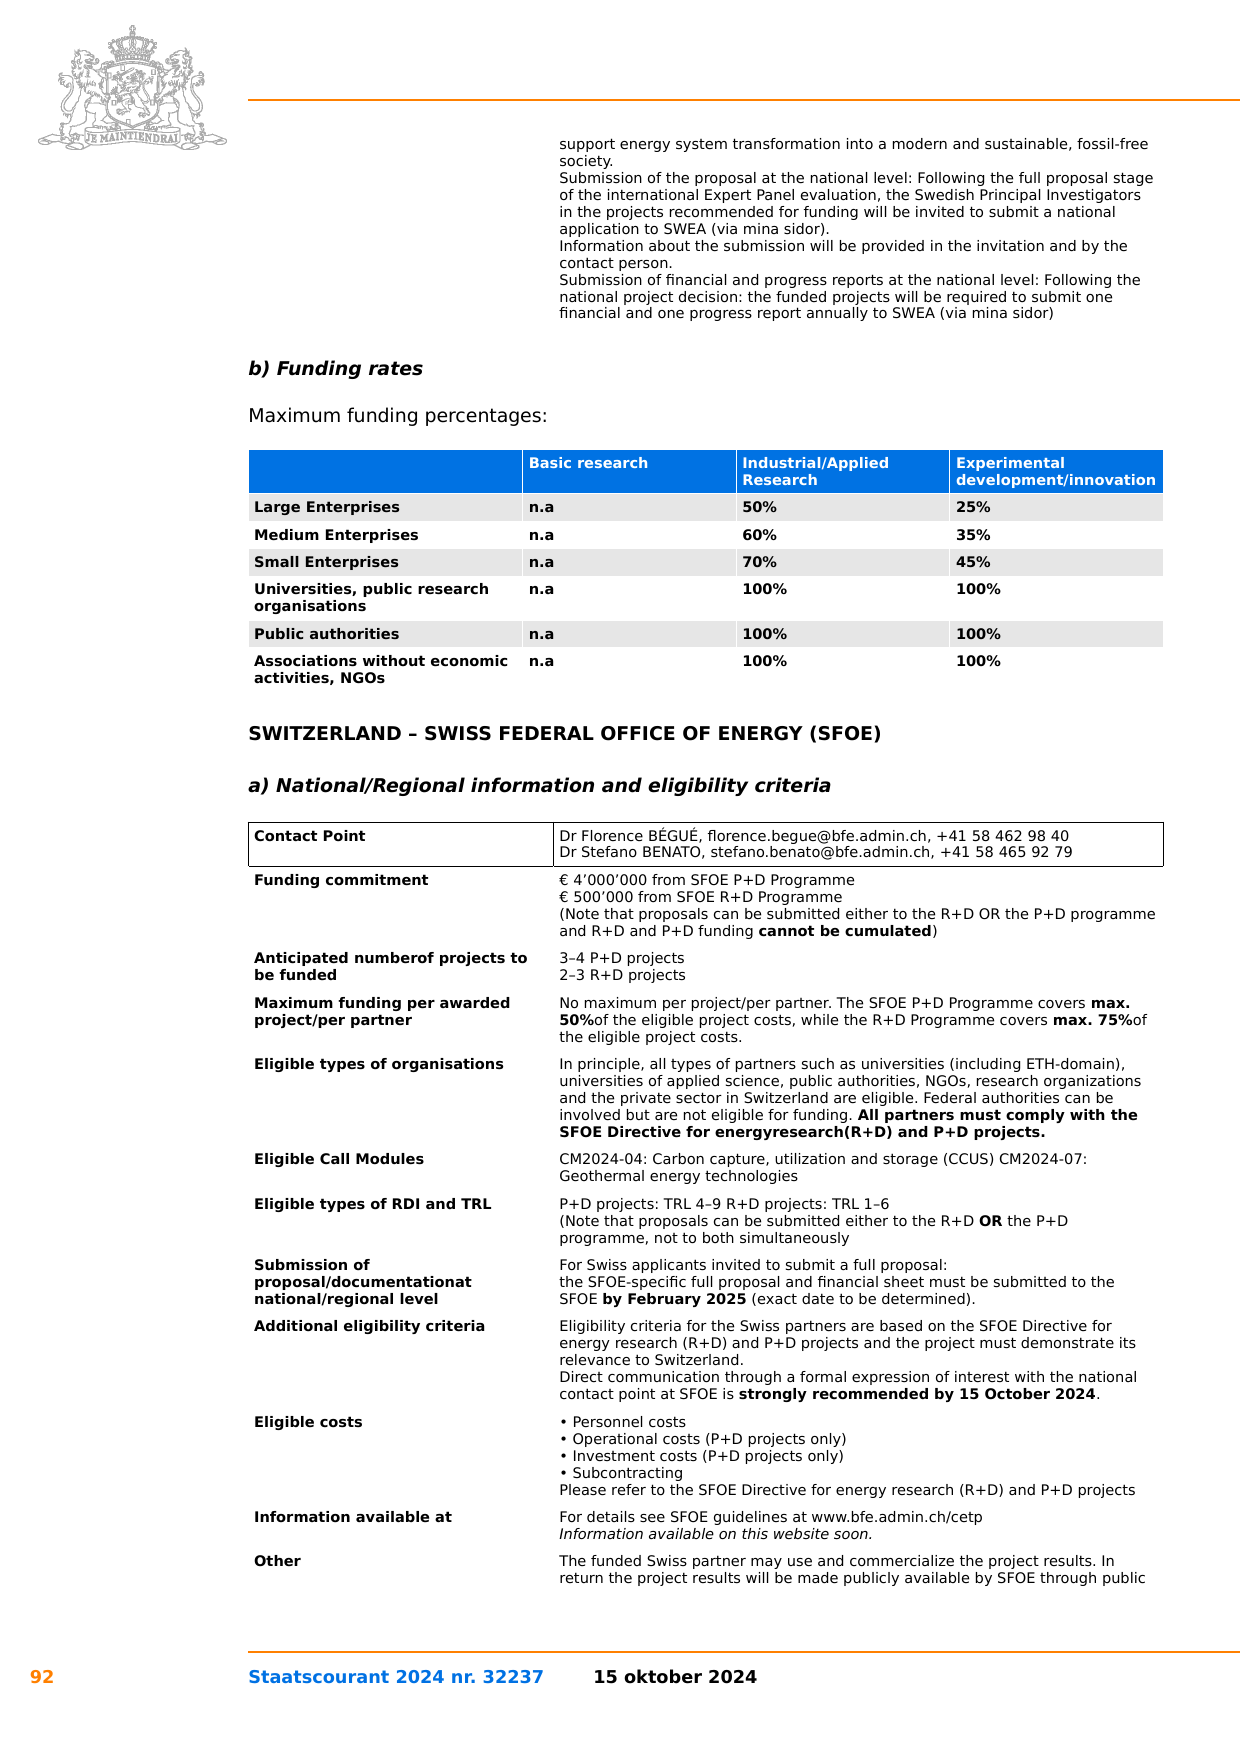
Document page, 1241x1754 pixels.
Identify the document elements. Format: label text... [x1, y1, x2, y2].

table_cell 50% [737, 494, 949, 521]
table_cell [249, 131, 553, 327]
subtitle a) National/Regional information and eligibility criteria [248, 775, 1163, 797]
table_cell n.a [523, 522, 736, 548]
table_cell Maximum funding per awarded project/per partner [249, 990, 553, 1050]
table_cell Universities, public research organisations [249, 577, 522, 620]
table_cell P+D projects: TRL 4–9 R+D projects: TRL 1–6 (Note that proposals can be submitted either to the R+D OR the P+D programme, not to both simultaneously [554, 1191, 1163, 1251]
subtitle b) Funding rates [248, 358, 1163, 380]
table_cell 25% [950, 494, 1163, 521]
table_cell Eligible types of organisations [249, 1051, 553, 1145]
table_cell n.a [523, 549, 736, 576]
table_cell In principle, all types of partners such as universities (including ETH-domain), universities of applied science, public authorities, NGOs, research organizations and the private sector in Switzerland are eligible. Federal authorities can be involved but are not eligible for funding. All partners must comply with the SFOE Directive for energyresearch(R+D) and P+D projects. [554, 1051, 1163, 1145]
table_cell 3–4 P+D projects 2–3 R+D projects [554, 945, 1163, 989]
table_cell n.a [523, 648, 736, 692]
table_cell • Personnel costs • Operational costs (P+D projects only) • Investment costs (P+D projects only) • Subcontracting Please refer to the SFOE Directive for energy research (R+D) and P+D projects [554, 1409, 1163, 1503]
table_cell Other [249, 1549, 553, 1592]
table_cell € 4’000’000 from SFOE P+D Programme € 500’000 from SFOE R+D Programme (Note that proposals can be submitted either to the R+D OR the P+D programme and R+D and P+D funding cannot be cumulated) [554, 867, 1163, 944]
table_cell Additional eligibility criteria [249, 1314, 553, 1408]
table_cell Anticipated numberof projects to be funded [249, 945, 553, 989]
table_header Dr Florence BÉGUÉ, florence.begue@bfe.admin.ch, +41 58 462 98 40 Dr Stefano BENATO, stefano.benato@bfe.admin.ch, +41 58 465 92 79 [554, 823, 1163, 866]
table_cell 45% [950, 549, 1163, 576]
table_cell Associations without economic activities, NGOs [249, 648, 522, 692]
table_cell Public authorities [249, 621, 522, 647]
table_cell n.a [523, 621, 736, 647]
table_cell 70% [737, 549, 949, 576]
table_cell CM2024-04: Carbon capture, utilization and storage (CCUS) CM2024-07: Geothermal energy technologies [554, 1146, 1163, 1190]
table_cell 60% [737, 522, 949, 548]
table_cell Information available at [249, 1504, 553, 1547]
table_cell The funded Swiss partner may use and commercialize the project results. In return the project results will be made publicly available by SFOE through public [554, 1549, 1163, 1592]
table_cell 100% [737, 577, 949, 620]
table_cell Submission of proposal/documentationat national/regional level [249, 1252, 553, 1312]
table_cell support energy system transformation into a modern and sustainable, fossil-free society. Submission of the proposal at the national level: Following the full proposal stage of the international Expert Panel evaluation, the Swedish Principal Investigators in the projects recommended for funding will be invited to submit a national application to SWEA (via mina sidor). Information about the submission will be provided in the invitation and by the contact person. Submission of financial and progress reports at the national level: Following the national project decision: the funded projects will be required to submit one financial and one progress report annually to SWEA (via mina sidor) [554, 131, 1163, 327]
table_cell n.a [523, 577, 736, 620]
table_cell Eligible Call Modules [249, 1146, 553, 1190]
table_cell Eligible costs [249, 1409, 553, 1503]
table_cell For details see SFOE guidelines at www.bfe.admin.ch/cetp Information available on this website soon. [554, 1504, 1163, 1547]
table_cell 100% [737, 621, 949, 647]
table_cell Medium Enterprises [249, 522, 522, 548]
table_cell 100% [950, 577, 1163, 620]
table_cell Large Enterprises [249, 494, 522, 521]
table_header [249, 450, 522, 493]
subtitle SWITZERLAND – SWISS FEDERAL OFFICE OF ENERGY (SFOE) [248, 723, 1163, 745]
table_cell 35% [950, 522, 1163, 548]
table_cell Eligible types of RDI and TRL [249, 1191, 553, 1251]
table_header Basic research [523, 450, 736, 493]
table_cell For Swiss applicants invited to submit a full proposal: the SFOE-specific full proposal and financial sheet must be submitted to the SFOE by February 2025 (exact date to be determined). [554, 1252, 1163, 1312]
text Maximum funding percentages: [248, 405, 1163, 427]
table_cell 100% [950, 648, 1163, 692]
table_header Experimental development/innovation [950, 450, 1163, 493]
picture [38, 25, 227, 150]
table_cell 100% [950, 621, 1163, 647]
table_header Contact Point [249, 823, 553, 866]
table_cell Small Enterprises [249, 549, 522, 576]
table_cell Eligibility criteria for the Swiss partners are based on the SFOE Directive for energy research (R+D) and P+D projects and the project must demonstrate its relevance to Switzerland. Direct communication through a formal expression of interest with the national contact point at SFOE is strongly recommended by 15 October 2024. [554, 1314, 1163, 1408]
table_cell No maximum per project/per partner. The SFOE P+D Programme covers max. 50%of the eligible project costs, while the R+D Programme covers max. 75%of the eligible project costs. [554, 990, 1163, 1050]
table_cell n.a [523, 494, 736, 521]
table_cell 100% [737, 648, 949, 692]
table_cell Funding commitment [249, 867, 553, 944]
table_header Industrial/Applied Research [737, 450, 949, 493]
